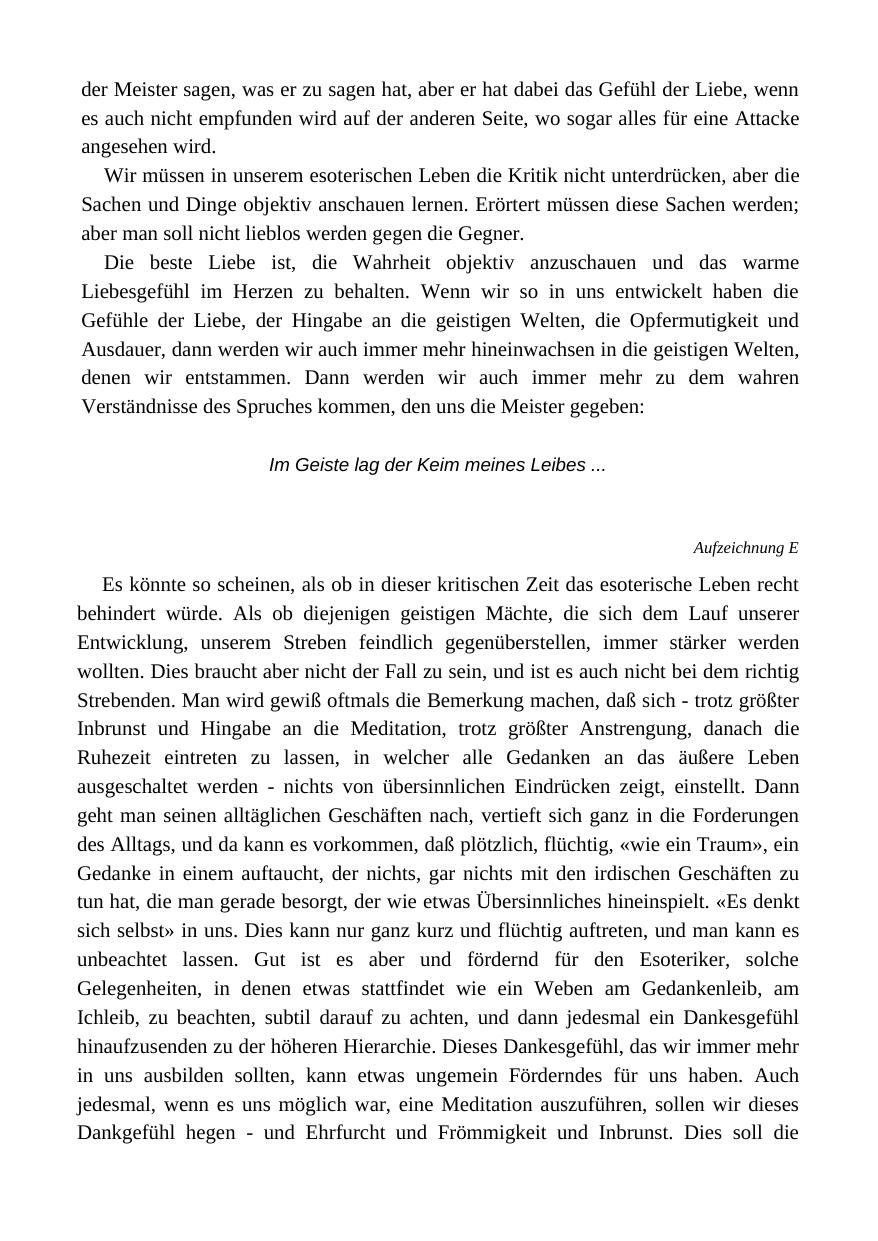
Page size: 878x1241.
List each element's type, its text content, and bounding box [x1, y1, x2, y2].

text Die beste Liebe ist, die Wahrheit objektiv anzuschauen und das warme Liebesgefühl im Herzen zu behalten. Wenn wir so in uns entwickelt haben die Gefühle der Liebe, der Hingabe an die geistigen Welten, die Opfermutigkeit und Ausdauer, dann werden wir auch immer mehr hineinwachsen in die geistigen Welten, denen wir entstammen. Dann werden wir auch immer mehr zu dem wahren Verständnisse des Spruches kommen, den uns die Meister gegeben: [81, 250, 800, 418]
text der Meister sagen, was er zu sagen hat, aber er hat dabei das Gefühl der Liebe, wenn es auch nicht empfunden wird auf der anderen Seite, wo sogar alles für eine Attacke angesehen wird. [81, 77, 800, 158]
text Im Geiste lag der Keim meines Leibes ... [77, 454, 800, 476]
text Aufzeichnung E [77, 538, 800, 557]
text Wir müssen in unserem esoterischen Leben die Kritik nicht unterdrücken, aber die Sachen und Dinge objektiv anschauen lernen. Erörtert müssen diese Sachen werden; aber man soll nicht lieblos werden gegen die Gegner. [81, 163, 800, 245]
text Es könnte so scheinen, als ob in dieser kritischen Zeit das esoterische Leben recht behindert würde. Als ob diejenigen geistigen Mächte, die sich dem Lauf unserer Entwicklung, unserem Streben feindlich gegenüberstellen, immer stärker werden wollten. Dies braucht aber nicht der Fall zu sein, und ist es auch nicht bei dem richtig Strebenden. Man wird gewiß oftmals die Bemerkung machen, daß sich - trotz größter Inbrunst und Hingabe an die Meditation, trotz größter Anstrengung, danach die Ruhezeit eintreten zu lassen, in welcher alle Gedanken an das äußere Leben ausgeschaltet werden - nichts von übersinnlichen Eindrücken zeigt, einstellt. Dann geht man seinen alltäglichen Geschäften nach, vertieft sich ganz in die Forderungen des Alltags, und da kann es vorkommen, daß plötzlich, flüchtig, «wie ein Traum», ein Gedanke in einem auftaucht, der nichts, gar nichts mit den irdischen Geschäften zu tun hat, die man gerade besorgt, der wie etwas Übersinnliches hineinspielt. «Es denkt sich selbst» in uns. Dies kann nur ganz kurz und flüchtig auftreten, und man kann es unbeachtet lassen. Gut ist es aber und fördernd für den Esoteriker, solche Gelegenheiten, in denen etwas stattfindet wie ein Weben am Gedankenleib, am Ichleib, zu beachten, subtil darauf zu achten, und dann jedesmal ein Dankesgefühl hinaufzusenden zu der höheren Hierarchie. Dieses Dankesgefühl, das wir immer mehr in uns ausbilden sollten, kann etwas ungemein Förderndes für uns haben. Auch jedesmal, wenn es uns möglich war, eine Meditation auszuführen, sollen wir dieses Dankgefühl hegen - und Ehrfurcht und Frömmigkeit und Inbrunst. Dies soll die [77, 572, 800, 1144]
